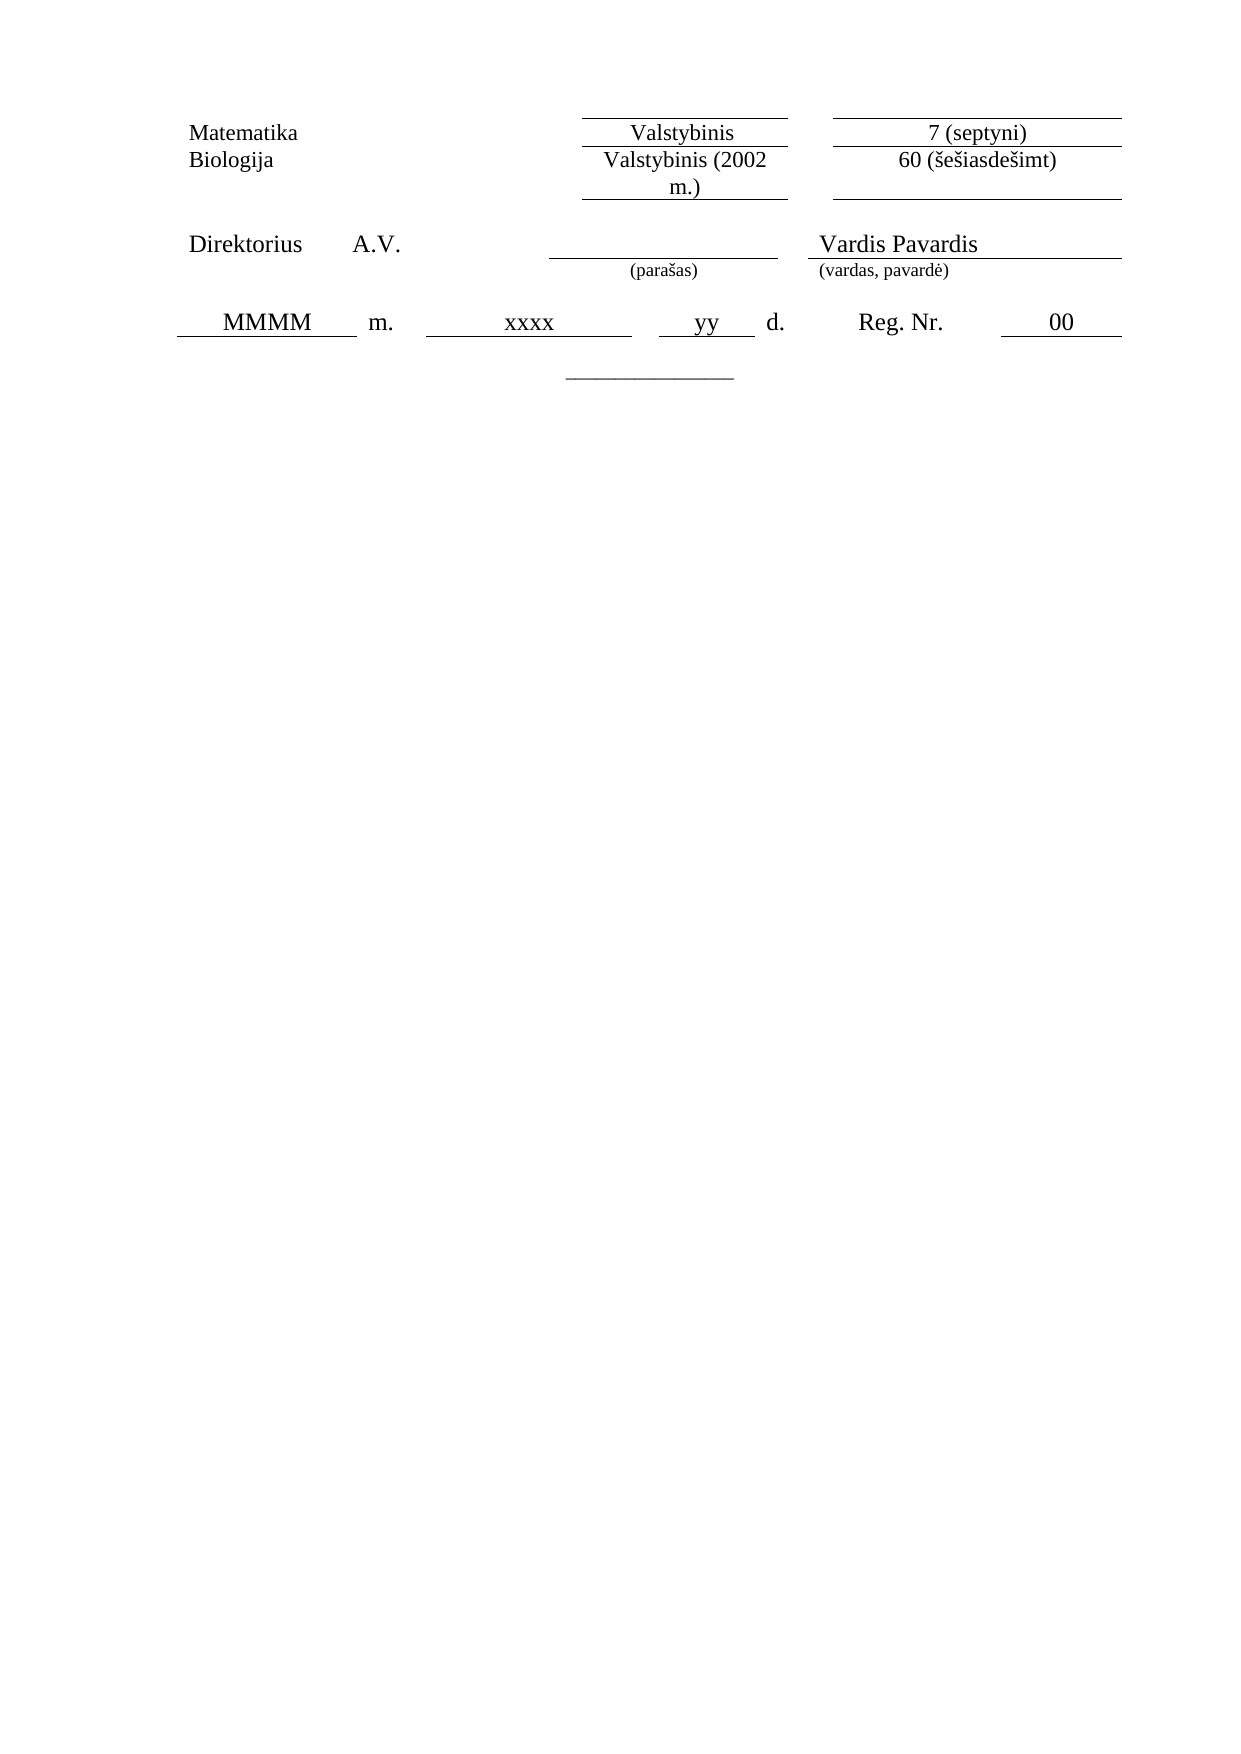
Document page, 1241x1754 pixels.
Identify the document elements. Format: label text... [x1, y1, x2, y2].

table_header 00 [1001, 307, 1122, 336]
table_cell [506, 258, 549, 288]
table_header [778, 229, 808, 258]
table_header Reg. Nr. [801, 307, 1001, 336]
table_header d. [755, 307, 801, 336]
table_cell [788, 146, 833, 199]
table_cell Valstybinis (2002 m.) [582, 147, 788, 199]
table_cell [177, 258, 506, 288]
table_header Vardis Pavardis [808, 229, 1122, 258]
table_header [506, 229, 549, 258]
table_cell [557, 146, 582, 199]
table_cell (vardas, pavardė) [808, 259, 1122, 288]
table_cell (parašas) [549, 259, 778, 288]
table_header xxxx [426, 307, 632, 336]
table_header [549, 229, 778, 258]
table_cell Valstybinis [582, 119, 788, 146]
table_header yy [659, 307, 755, 336]
table_cell [778, 258, 808, 288]
table_cell Matematika [177, 118, 557, 146]
table_cell 60 (šešiasdešimt) [833, 147, 1122, 199]
text _________________ [177, 359, 1122, 382]
table_cell 7 (septyni) [833, 119, 1122, 146]
table_header m. [357, 307, 426, 336]
table_header MMMM [177, 307, 357, 336]
table_cell [788, 118, 833, 146]
table_cell [557, 118, 582, 146]
table_cell Biologija [177, 146, 557, 199]
table_header Direktorius A.V. [177, 229, 506, 258]
table_header [632, 307, 658, 336]
